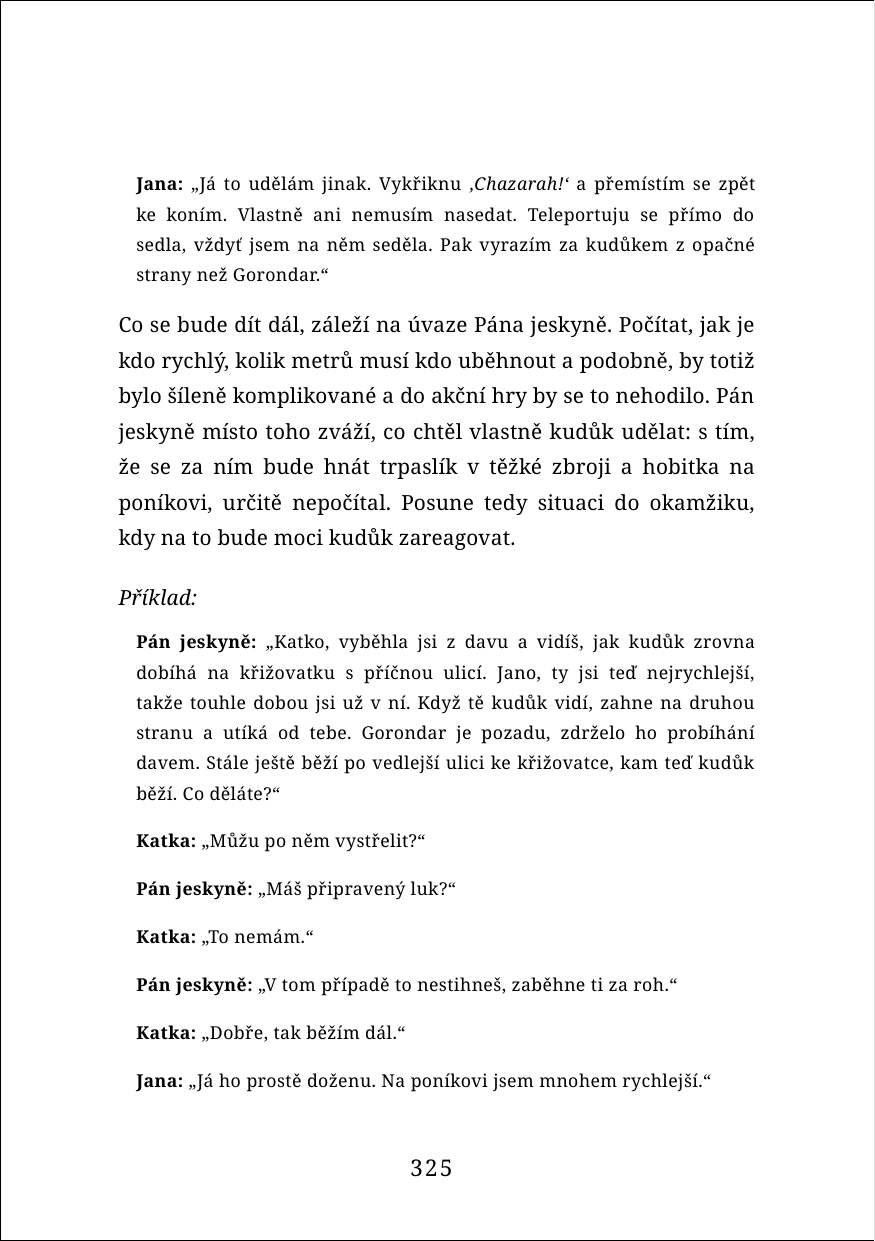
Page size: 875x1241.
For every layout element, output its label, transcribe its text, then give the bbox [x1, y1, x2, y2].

text Pán jeskyně: „Katko, vyběhla jsi z davu a vidíš, jak kudůk zrovna dobíhá na křižovatku s příčnou ulicí. Jano, ty jsi teď nejrychlejší, takže touhle dobou jsi už v ní. Když tě kudůk vidí, zahne na druhou stranu a utíká od tebe. Gorondar je pozadu, zdrželo ho probíhání davem. Stále ještě běží po vedlejší ulici ke křižovatce, kam teď kudůk běží. Co děláte?“ [136, 630, 756, 805]
text Jana: „Já ho prostě doženu. Na poníkovi jsem mnohem rychlejší.“ [136, 1068, 756, 1093]
text Katka: „To nemám.“ [136, 925, 756, 949]
text Katka: „Dobře, tak běžím dál.“ [136, 1021, 756, 1045]
text Pán jeskyně: „V tom případě to nestihneš, zaběhne ti za roh.“ [136, 973, 756, 997]
text Jana: „Já to udělám jinak. Vykřiknu ‚Chazarah!‘ a přemístím se zpět ke koním. Vlastně ani nemusím nasedat. Teleportuju se přímo do sedla, vždyť jsem na něm seděla. Pak vyrazím za kudůkem z opačné strany než Gorondar.“ [136, 172, 756, 287]
text Co se bude dít dál, záleží na úvaze Pána jeskyně. Počítat, jak je kdo rychlý, kolik metrů musí kdo uběhnout a podobně, by totiž bylo šíleně komplikované a do akční hry by se to nehodilo. Pán jeskyně místo toho zváží, co chtěl vlastně kudůk udělat: s tím, že se za ním bude hnát trpaslík v těžké zbroji a hobitka na poníkovi, určitě nepočítal. Posune tedy situaci do okamžiku, kdy na to bude moci kudůk zareagovat. [118, 310, 756, 552]
text Příklad: [118, 583, 756, 611]
text Katka: „Můžu po něm vystřelit?“ [136, 829, 756, 853]
text Pán jeskyně: „Máš připravený luk?“ [136, 877, 756, 901]
